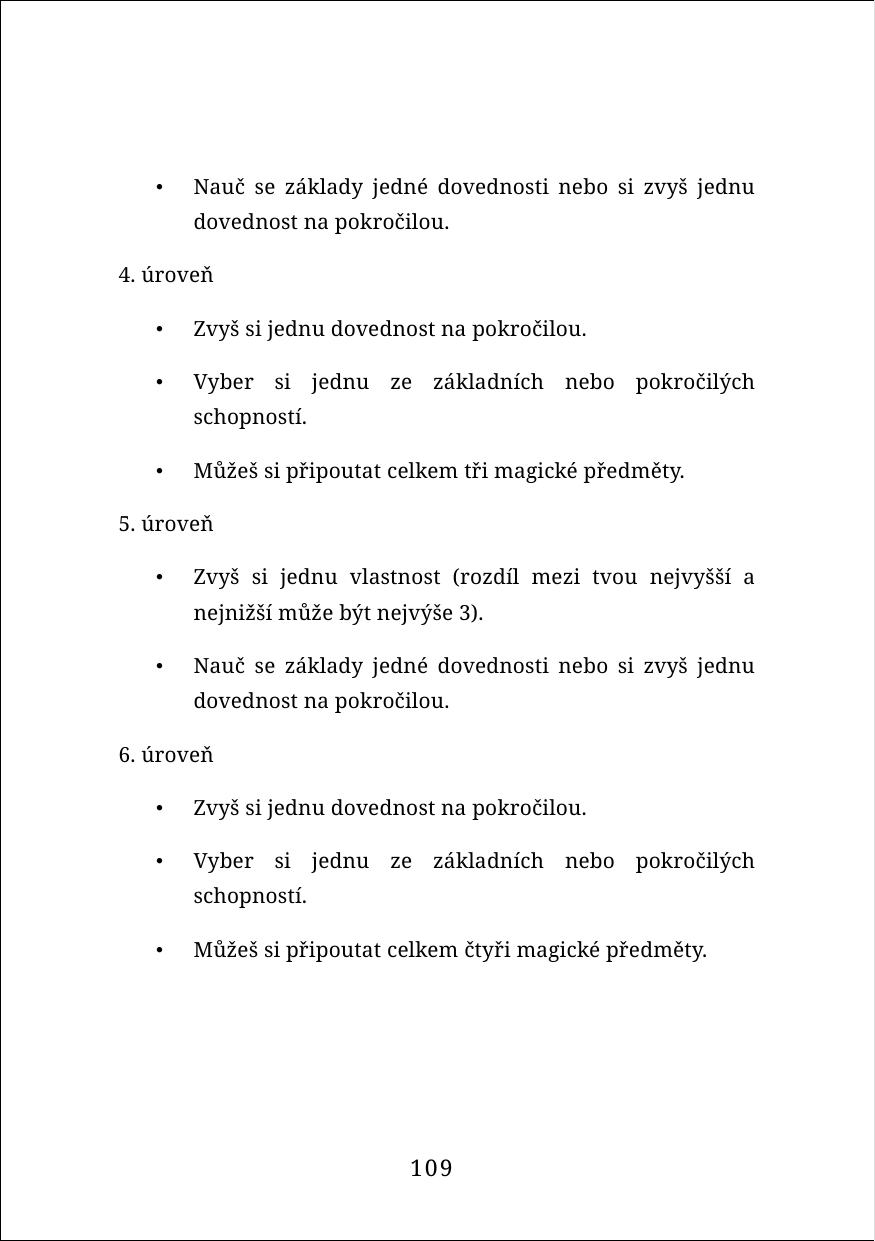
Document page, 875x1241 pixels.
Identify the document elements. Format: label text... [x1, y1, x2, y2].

list Můžeš si připoutat celkem čtyři magické předměty. [156, 935, 756, 963]
text 6. úroveň [118, 740, 756, 768]
list Nauč se základy jedné dovednosti nebo si zvyš jednu dovednost na pokročilou. [156, 651, 756, 715]
list Zvyš si jednu dovednost na pokročilou. [156, 793, 756, 821]
text 4. úroveň [118, 261, 756, 289]
list Vyber si jednu ze základních nebo pokročilých schopností. [156, 367, 756, 431]
text 5. úroveň [118, 509, 756, 537]
list Zvyš si jednu vlastnost (rozdíl mezi tvou nejvyšší a nejnižší může být nejvýše 3). [156, 562, 756, 626]
list Zvyš si jednu dovednost na pokročilou. [156, 314, 756, 342]
list Vyber si jednu ze základních nebo pokročilých schopností. [156, 846, 756, 910]
list Můžeš si připoutat celkem tři magické předměty. [156, 456, 756, 484]
list Nauč se základy jedné dovednosti nebo si zvyš jednu dovednost na pokročilou. [156, 172, 756, 236]
